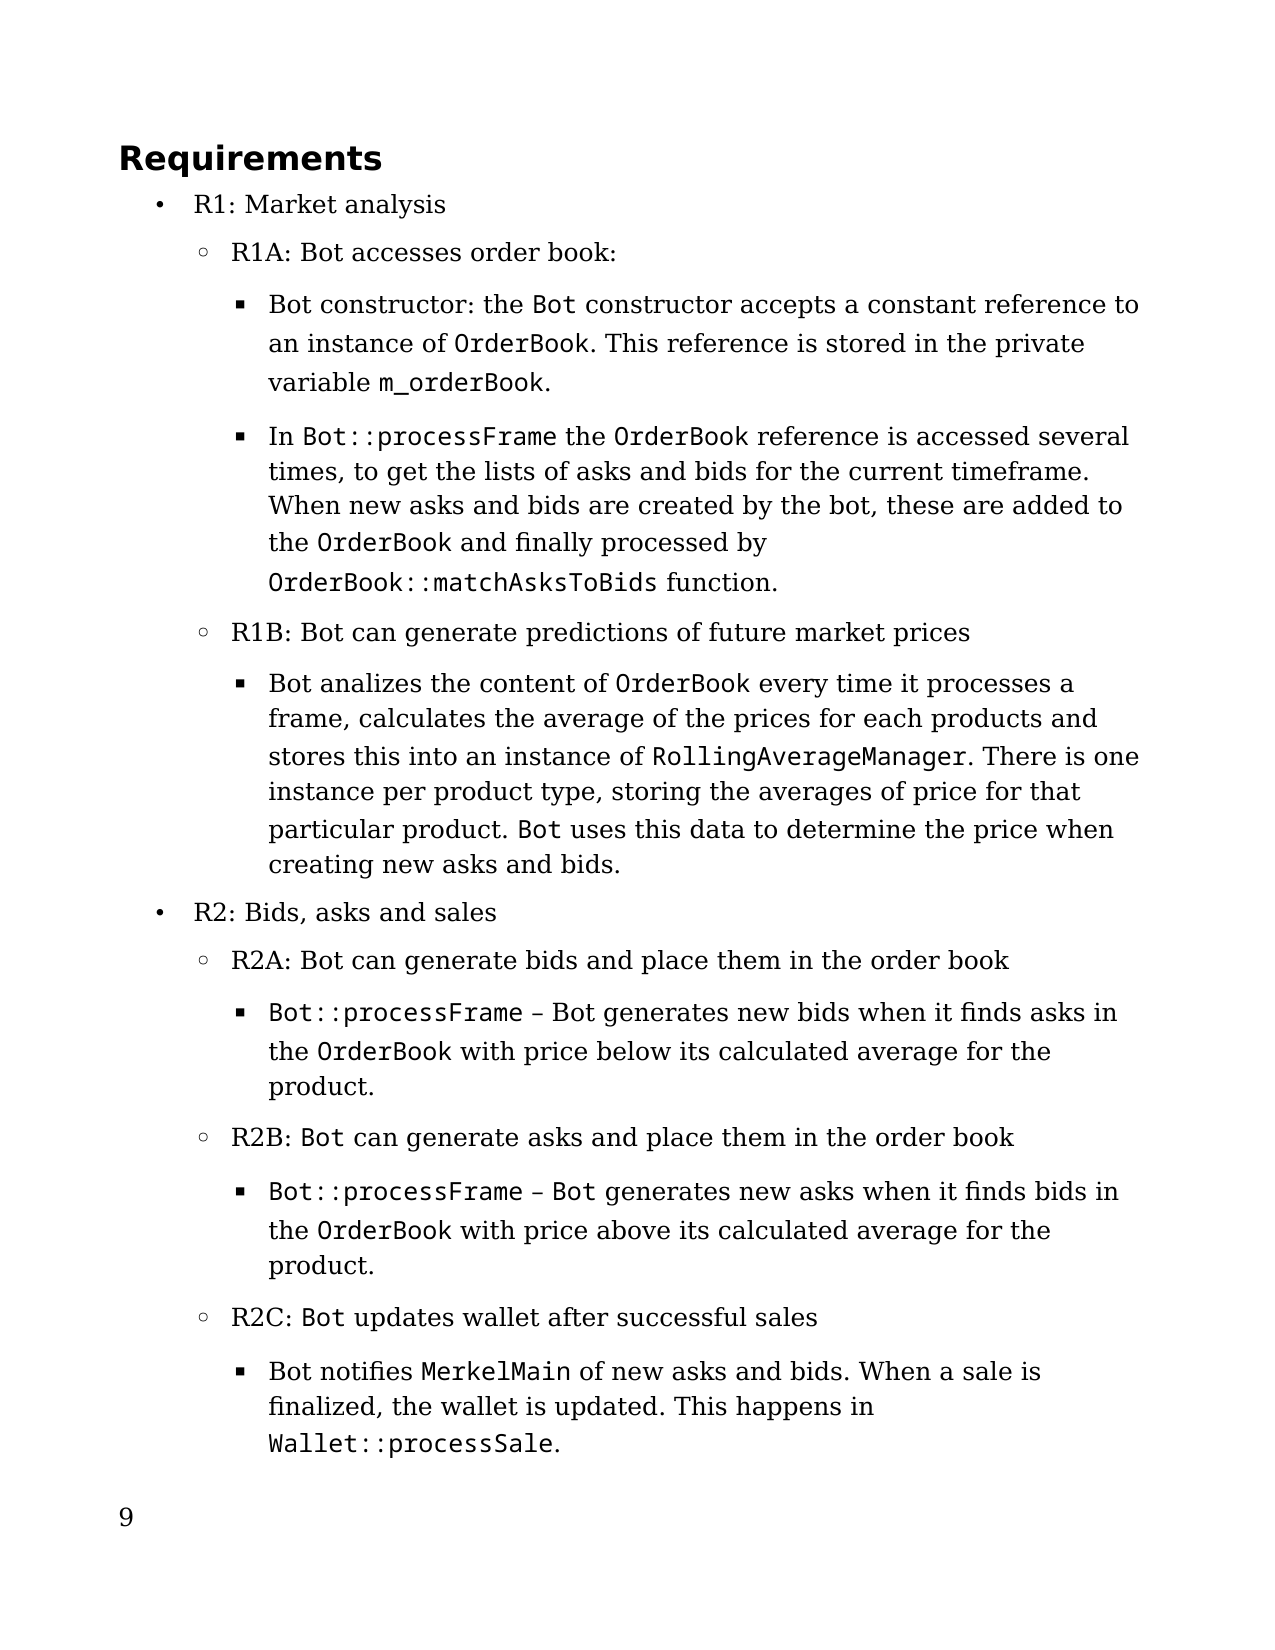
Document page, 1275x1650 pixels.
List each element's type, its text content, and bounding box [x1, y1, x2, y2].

list In Bot::processFrame the OrderBook reference is accessed several times, to get the lists of asks and bids for the current timeframe. When new asks and bids are created by the bot, these are added to the OrderBook and finally processed by OrderBook::matchAsksToBids function. [231, 419, 1157, 598]
subtitle Requirements [118, 139, 1157, 178]
list Bot constructor: the Bot constructor accepts a constant reference to an instance of OrderBook. This reference is stored in the private variable m_orderBook. [231, 287, 1157, 399]
list R2B: Bot can generate asks and place them in the order book [193, 1120, 1157, 1154]
list Bot notifies MerkelMain of new asks and bids. When a sale is finalized, the wallet is updated. This happens in Wallet::processSale. [231, 1353, 1157, 1460]
list Bot::processFrame – Bot generates new asks when it finds bids in the OrderBook with price above its calculated average for the product. [231, 1174, 1157, 1281]
list R2: Bids, asks and sales [156, 898, 1157, 927]
list R1: Market analysis [156, 191, 1157, 220]
list Bot::processFrame – Bot generates new bids when it finds asks in the OrderBook with price below its calculated average for the product. [231, 994, 1157, 1101]
list R1A: Bot accesses order book: [193, 239, 1157, 268]
list R1B: Bot can generate predictions of future market prices [193, 618, 1157, 647]
list R2A: Bot can generate bids and place them in the order book [193, 946, 1157, 975]
list R2C: Bot updates wallet after successful sales [193, 1299, 1157, 1334]
list Bot analizes the content of OrderBook every time it processes a frame, calculates the average of the prices for each products and stores this into an instance of RollingAverageManager. There is one instance per product type, storing the averages of price for that particular product. Bot uses this data to determine the price when creating new asks and bids. [231, 666, 1157, 879]
